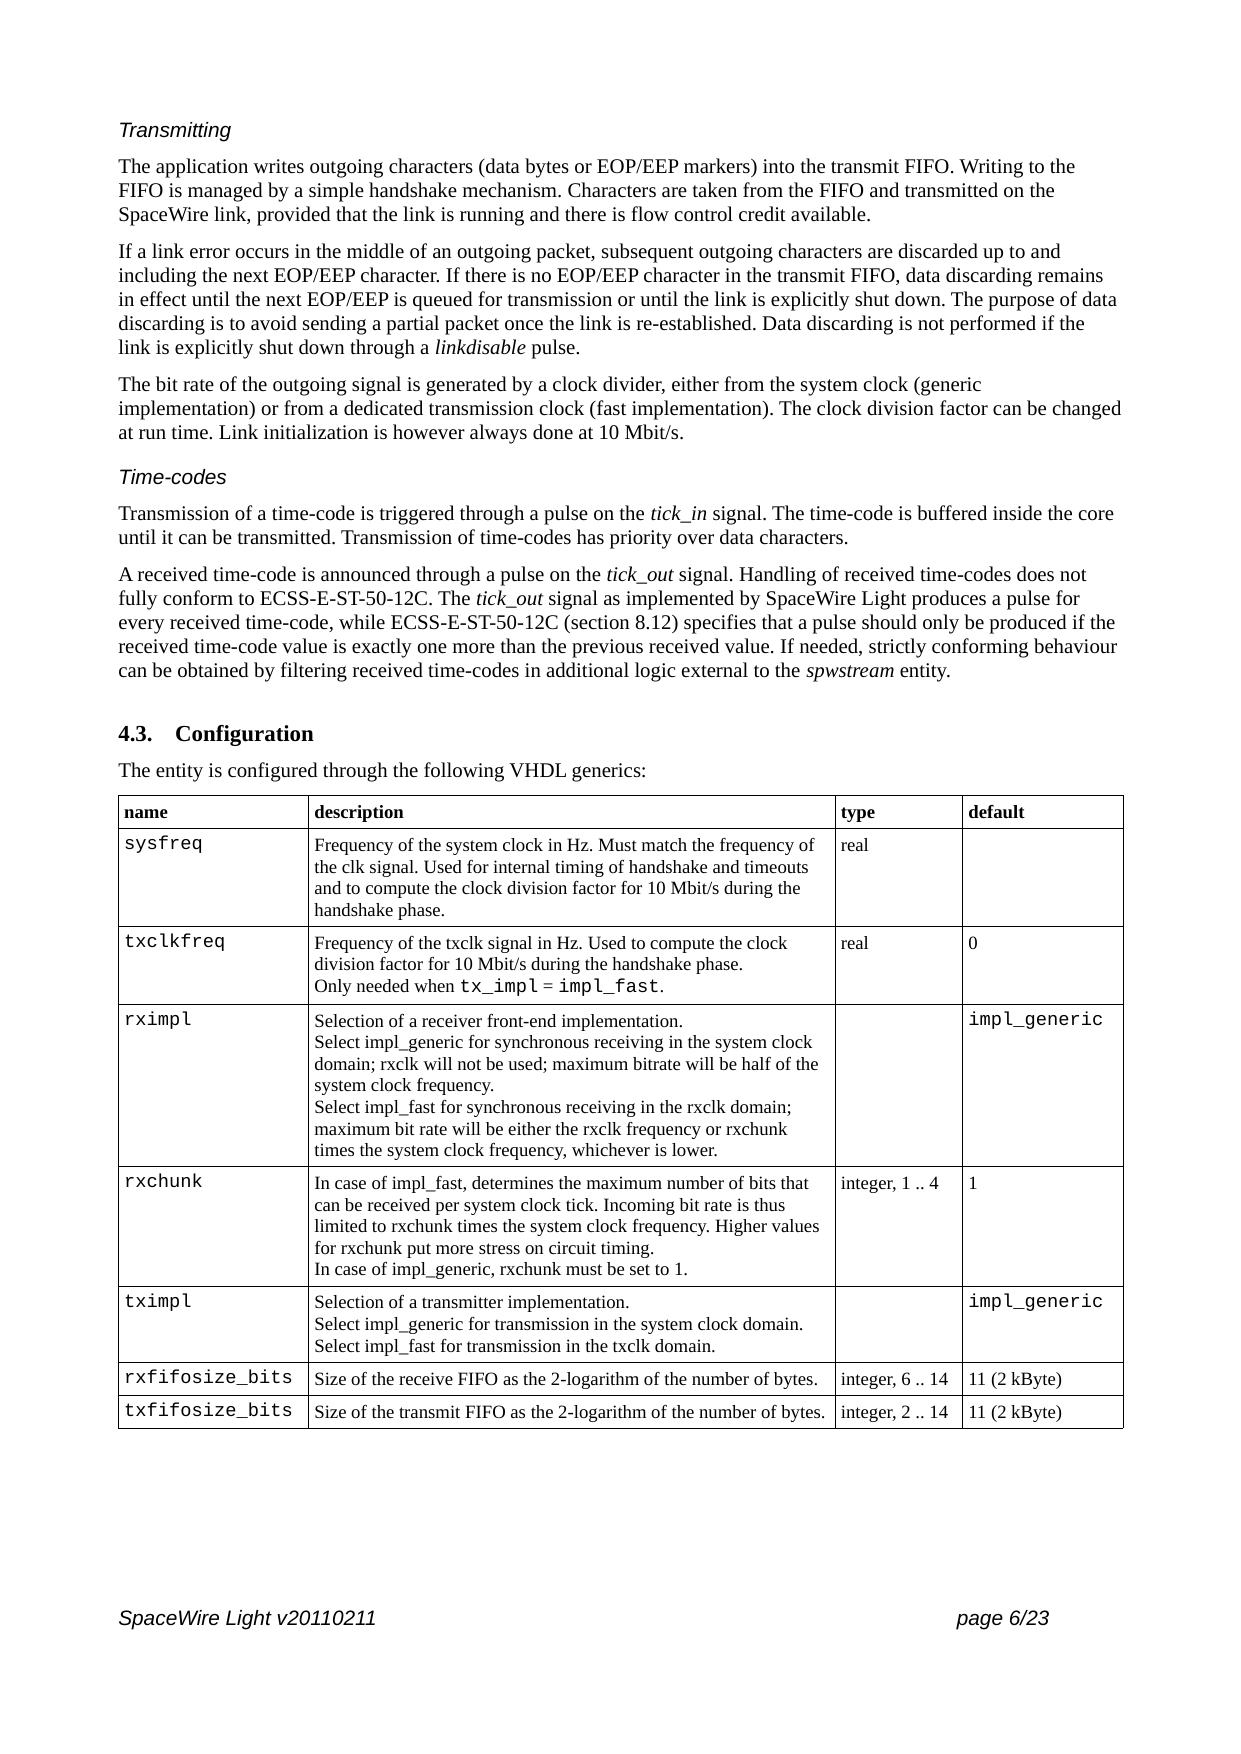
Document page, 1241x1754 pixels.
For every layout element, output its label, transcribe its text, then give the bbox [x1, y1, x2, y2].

table_cell impl_generic [963, 1287, 1123, 1362]
subtitle Configuration [118, 719, 1122, 746]
table_cell Selection of a receiver front-end implementation. Select impl_generic for synchronous receiving in the system clock domain; rxclk will not be used; maximum bitrate will be half of the system clock frequency. Select impl_fast for synchronous receiving in the rxclk domain; maximum bit rate will be either the rxclk frequency or rxchunk times the system clock frequency, whichever is lower. [309, 1005, 835, 1166]
table_cell 1 [963, 1167, 1123, 1286]
table_cell 11 (2 kByte) [963, 1363, 1123, 1395]
table_cell In case of impl_fast, determines the maximum number of bits that can be received per system clock tick. Incoming bit rate is thus limited to rxchunk times the system clock frequency. Higher values for rxchunk put more stress on circuit timing. In case of impl_generic, rxchunk must be set to 1. [309, 1167, 835, 1286]
table_cell rximpl [119, 1005, 308, 1166]
table_cell txfifosize_bits [119, 1396, 308, 1428]
table_cell 0 [963, 927, 1123, 1004]
table_header description [309, 796, 835, 828]
table_cell rxfifosize_bits [119, 1363, 308, 1395]
table_cell tximpl [119, 1287, 308, 1362]
table_header type [836, 796, 962, 828]
table_cell Size of the transmit FIFO as the 2-logarithm of the number of bytes. [309, 1396, 835, 1428]
table_cell Size of the receive FIFO as the 2-logarithm of the number of bytes. [309, 1363, 835, 1395]
table_cell real [836, 927, 962, 1004]
subtitle Transmitting [118, 118, 1122, 142]
table_header default [963, 796, 1123, 828]
text A received time-code is announced through a pulse on the tick_out signal. Handling of received time-codes does not fully conform to ECSS-E-ST-50-12C. The tick_out signal as implemented by SpaceWire Light produces a pulse for every received time-code, while ECSS-E-ST-50-12C (section 8.12) specifies that a pulse should only be produced if the received time-code value is exactly one more than the previous received value. If needed, strictly conforming behaviour can be obtained by filtering received time-codes in additional logic external to the spwstream entity. [118, 562, 1122, 682]
table_cell Frequency of the txclk signal in Hz. Used to compute the clock division factor for 10 Mbit/s during the handshake phase. Only needed when tx_impl = impl_fast. [309, 927, 835, 1004]
table_cell Selection of a transmitter implementation. Select impl_generic for transmission in the system clock domain. Select impl_fast for transmission in the txclk domain. [309, 1287, 835, 1362]
table_header name [119, 796, 308, 828]
table_cell txclkfreq [119, 927, 308, 1004]
table_cell [836, 1287, 962, 1362]
table_cell rxchunk [119, 1167, 308, 1286]
text The entity is configured through the following VHDL generics: [118, 758, 1122, 782]
text If a link error occurs in the middle of an outgoing packet, subsequent outgoing characters are discarded up to and including the next EOP/EEP character. If there is no EOP/EEP character in the transmit FIFO, data discarding remains in effect until the next EOP/EEP is queued for transmission or until the link is explicitly shut down. The purpose of data discarding is to avoid sending a partial packet once the link is re-established. Data discarding is not performed if the link is explicitly shut down through a linkdisable pulse. [118, 239, 1122, 359]
table_cell 11 (2 kByte) [963, 1396, 1123, 1428]
table_cell integer, 1 .. 4 [836, 1167, 962, 1286]
table_cell [836, 1005, 962, 1166]
table_cell [963, 829, 1123, 926]
table_cell sysfreq [119, 829, 308, 926]
table_cell integer, 2 .. 14 [836, 1396, 962, 1428]
table_cell real [836, 829, 962, 926]
text Transmission of a time-code is triggered through a pulse on the tick_in signal. The time-code is buffered inside the core until it can be transmitted. Transmission of time-codes has priority over data characters. [118, 501, 1122, 549]
table_cell Frequency of the system clock in Hz. Must match the frequency of the clk signal. Used for internal timing of handshake and timeouts and to compute the clock division factor for 10 Mbit/s during the handshake phase. [309, 829, 835, 926]
text The bit rate of the outgoing signal is generated by a clock divider, either from the system clock (generic implementation) or from a dedicated transmission clock (fast implementation). The clock division factor can be changed at run time. Link initialization is however always done at 10 Mbit/s. [118, 372, 1122, 444]
subtitle Time-codes [118, 465, 1122, 489]
text The application writes outgoing characters (data bytes or EOP/EEP markers) into the transmit FIFO. Writing to the FIFO is managed by a simple handshake mechanism. Characters are taken from the FIFO and transmitted on the SpaceWire link, provided that the link is running and there is flow control credit available. [118, 154, 1122, 226]
table_cell integer, 6 .. 14 [836, 1363, 962, 1395]
table_cell impl_generic [963, 1005, 1123, 1166]
